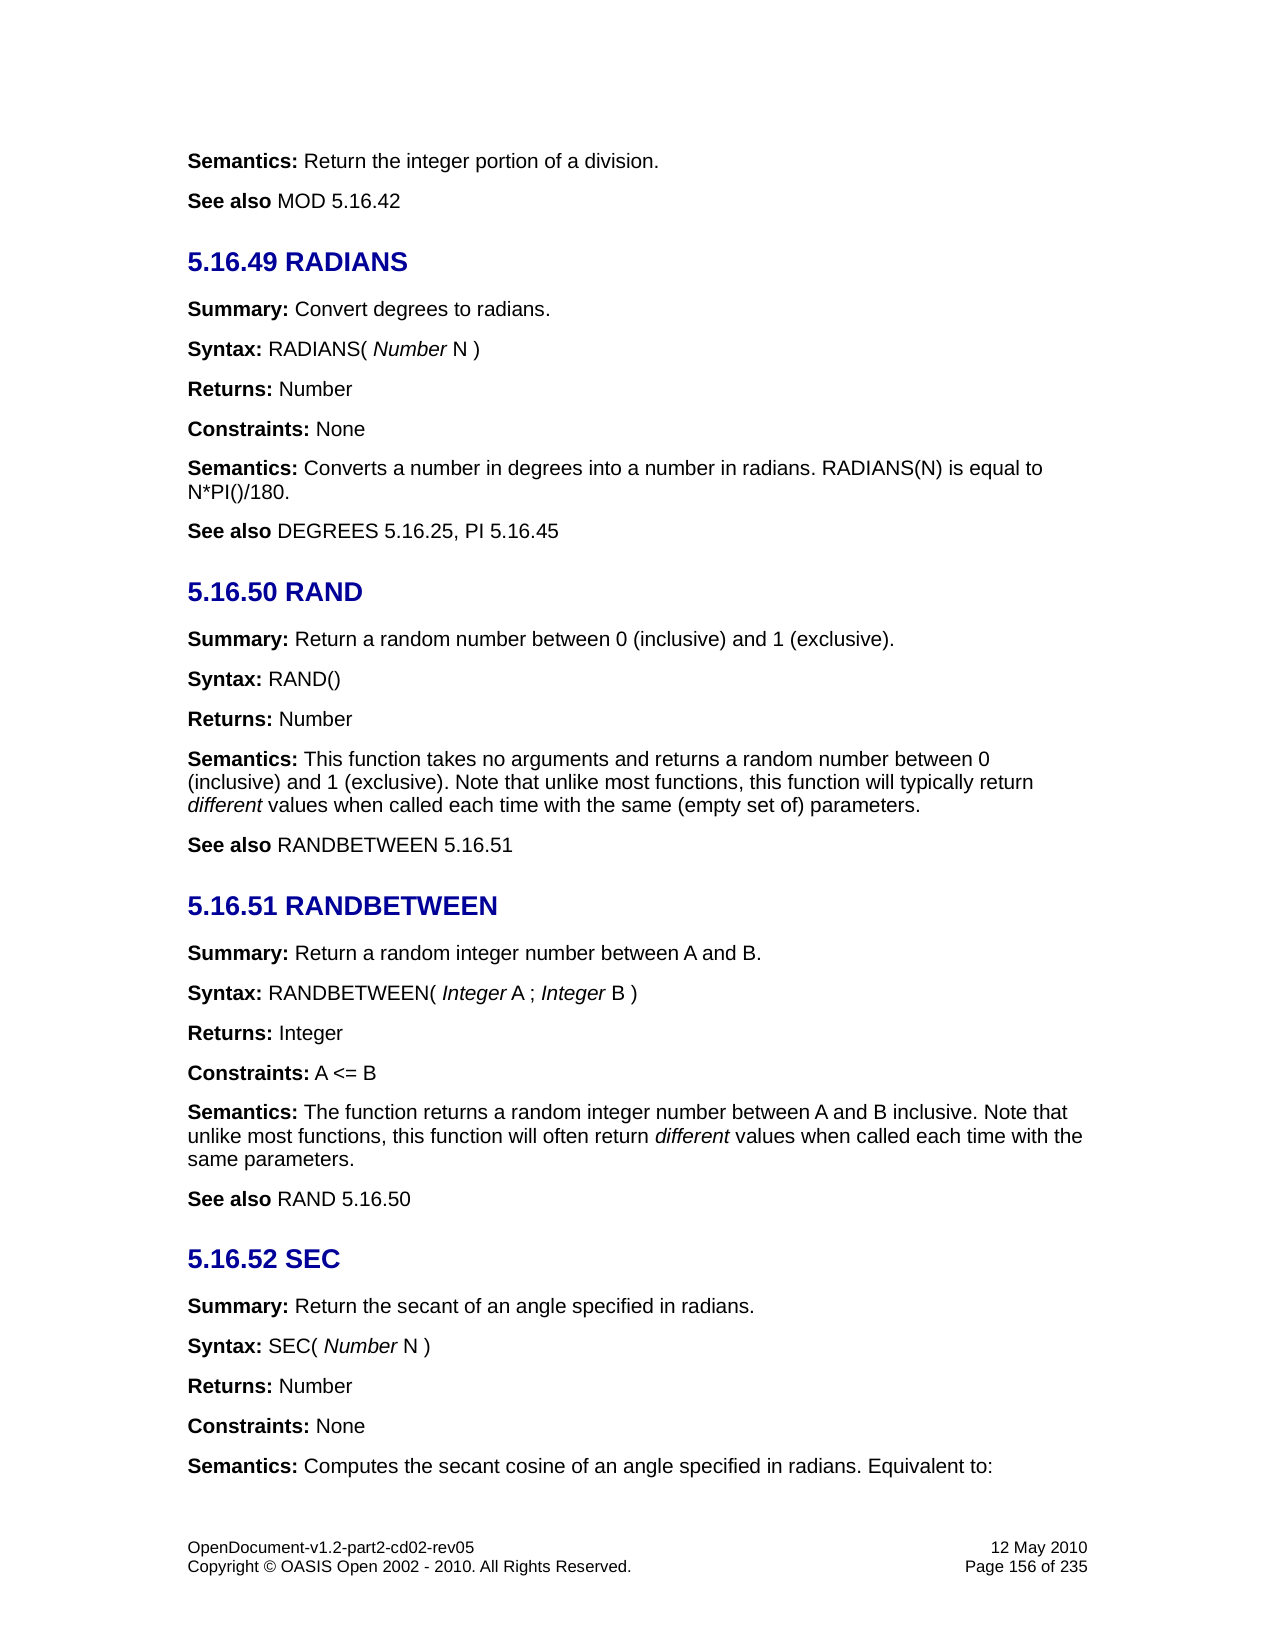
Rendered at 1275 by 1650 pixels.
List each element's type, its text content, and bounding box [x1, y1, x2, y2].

text Returns: Integer [187, 1021, 1088, 1044]
text Returns: Number [187, 708, 1088, 731]
subtitle RAND [187, 577, 1088, 607]
text Constraints: None [187, 417, 1088, 440]
subtitle SEC [187, 1244, 1088, 1274]
text Syntax: RADIANS( Number N ) [187, 337, 1088, 361]
subtitle RANDBETWEEN [187, 890, 1088, 921]
text Syntax: RANDBETWEEN( Integer A ; Integer B ) [187, 981, 1088, 1004]
text See also RAND 5.16.50 [187, 1187, 1088, 1211]
text Constraints: A <= B [187, 1061, 1088, 1084]
text Semantics: Computes the secant cosine of an angle specified in radians. Equivalent to: [187, 1454, 1088, 1478]
subtitle RADIANS [187, 246, 1088, 277]
text Summary: Return a random integer number between A and B. [187, 941, 1088, 965]
text Summary: Return a random number between 0 (inclusive) and 1 (exclusive). [187, 628, 1088, 651]
text Semantics: This function takes no arguments and returns a random number between 0 (inclusive) and 1 (exclusive). Note that unlike most functions, this function will typically return different values when called each time with the same (empty set of) parameters. [187, 747, 1088, 817]
text Semantics: The function returns a random integer number between A and B inclusive. Note that unlike most functions, this function will often return different values when called each time with the same parameters. [187, 1101, 1088, 1171]
text See also DEGREES 5.16.25, PI 5.16.45 [187, 520, 1088, 543]
text See also MOD 5.16.42 [187, 190, 1088, 213]
text Constraints: None [187, 1415, 1088, 1438]
text Returns: Number [187, 377, 1088, 401]
text Returns: Number [187, 1375, 1088, 1398]
text See also RANDBETWEEN 5.16.51 [187, 834, 1088, 857]
text Syntax: SEC( Number N ) [187, 1335, 1088, 1358]
text Summary: Return the secant of an angle specified in radians. [187, 1295, 1088, 1318]
text Syntax: RAND() [187, 668, 1088, 691]
text Summary: Convert degrees to radians. [187, 297, 1088, 321]
text Semantics: Return the integer portion of a division. [187, 150, 1088, 173]
text Semantics: Converts a number in degrees into a number in radians. RADIANS(N) is equal to N*PI()/180. [187, 457, 1088, 503]
